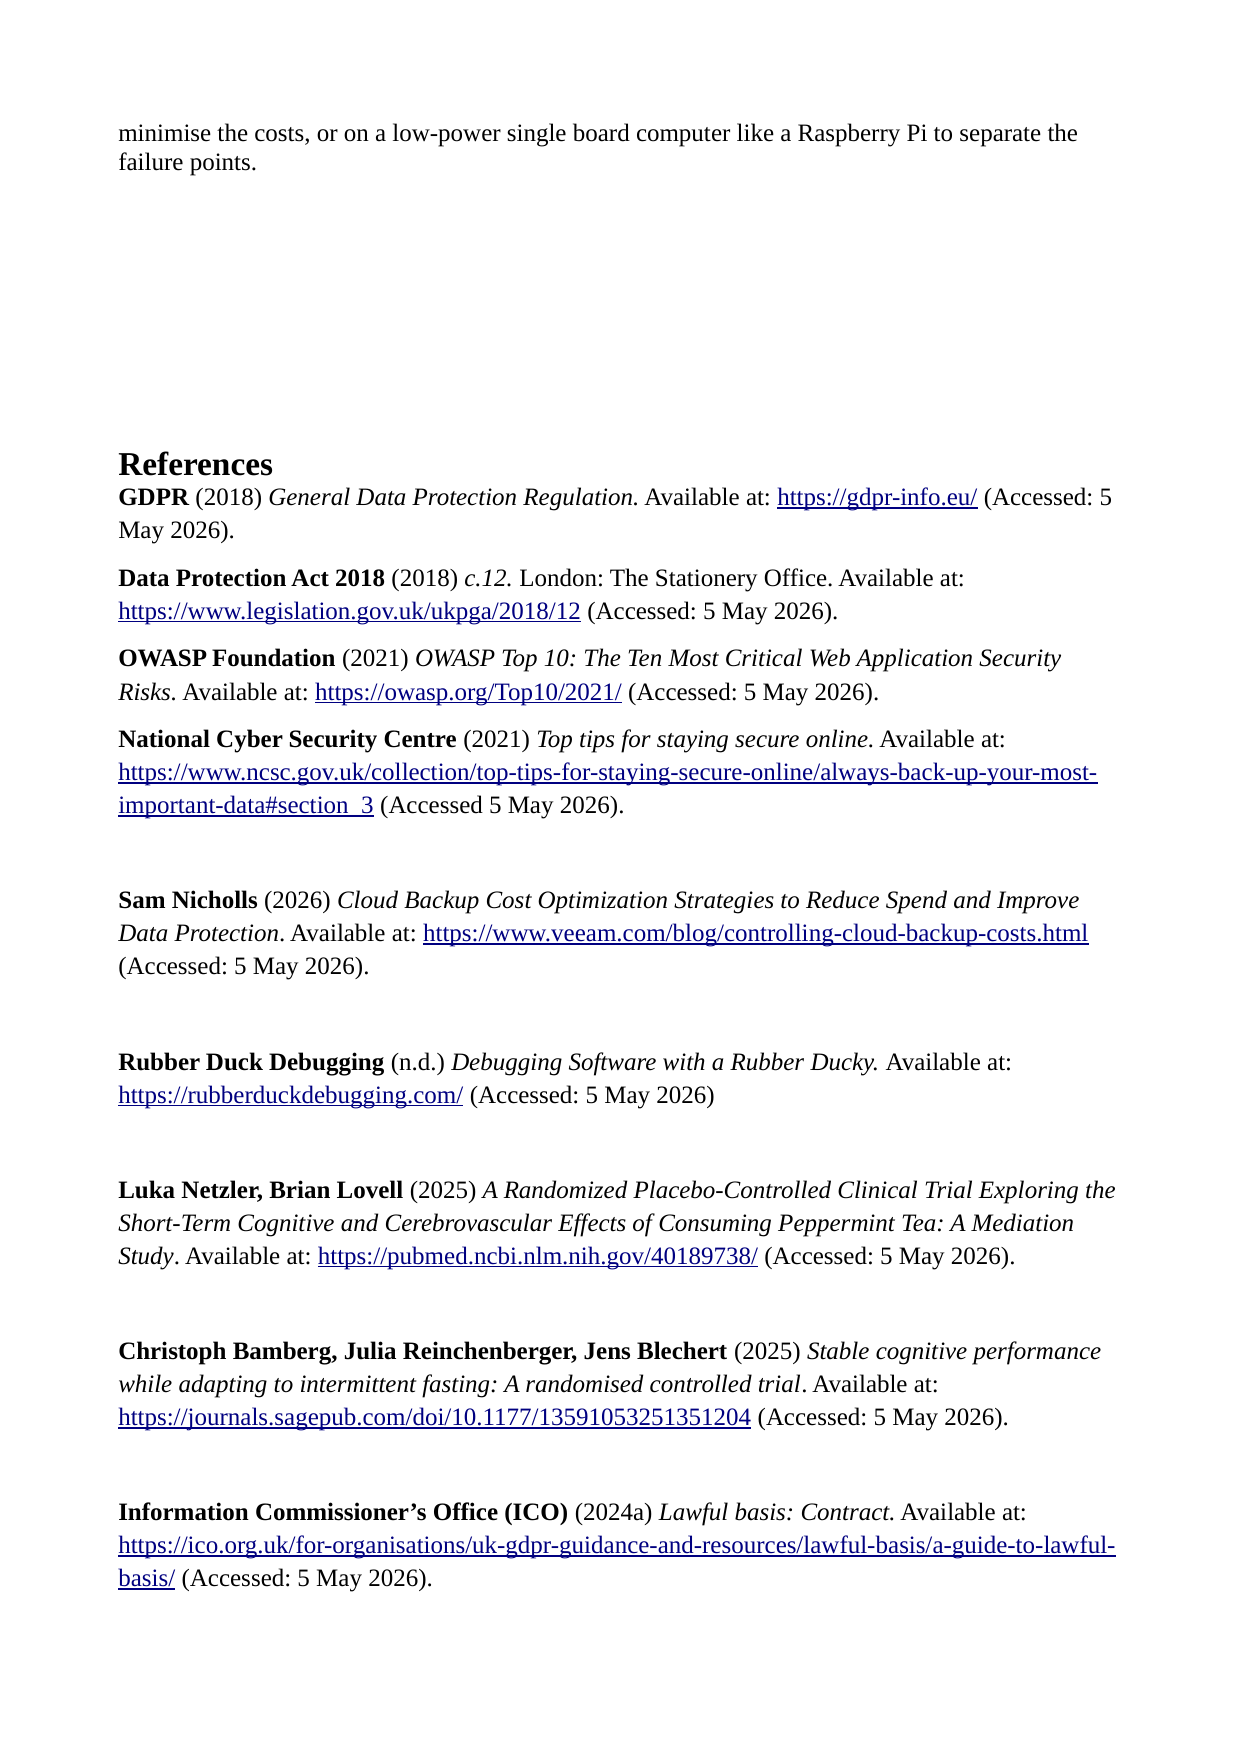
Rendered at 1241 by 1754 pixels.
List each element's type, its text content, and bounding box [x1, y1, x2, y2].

text Christoph Bamberg, Julia Reinchenberger, Jens Blechert (2025) Stable cognitive performance while adapting to intermittent fasting: A randomised controlled trial. Available at: https://journals.sagepub.com/doi/10.1177/13591053251351204 (Accessed: 5 May 2026). [118, 1336, 1122, 1431]
text References [118, 444, 1122, 482]
text OWASP Foundation (2021) OWASP Top 10: The Ten Most Critical Web Application Security Risks. Available at: https://owasp.org/Top10/2021/ (Accessed: 5 May 2026). [118, 643, 1122, 705]
text Luka Netzler, Brian Lovell (2025) A Randomized Placebo-Controlled Clinical Trial Exploring the Short-Term Cognitive and Cerebrovascular Effects of Consuming Peppermint Tea: A Mediation Study. Available at: https://pubmed.ncbi.nlm.nih.gov/40189738/ (Accessed: 5 May 2026). [118, 1175, 1122, 1270]
text GDPR (2018) General Data Protection Regulation. Available at: https://gdpr-info.eu/ (Accessed: 5 May 2026). [118, 482, 1122, 544]
text Rubber Duck Debugging (n.d.) Debugging Software with a Rubber Ducky. Available at: https://rubberduckdebugging.com/ (Accessed: 5 May 2026) [118, 1047, 1122, 1108]
text Sam Nicholls (2026) Cloud Backup Cost Optimization Strategies to Reduce Spend and Improve Data Protection. Available at: https://www.veeam.com/blog/controlling-cloud-backup-costs.html (Accessed: 5 May 2026). [118, 885, 1122, 980]
text minimise the costs, or on a low-power single board computer like a Raspberry Pi to separate the failure points. [118, 118, 1122, 176]
text Data Protection Act 2018 (2018) c.12. London: The Stationery Office. Available at: https://www.legislation.gov.uk/ukpga/2018/12 (Accessed: 5 May 2026). [118, 563, 1122, 625]
text Information Commissioner’s Office (ICO) (2024a) Lawful basis: Contract. Available at: https://ico.org.uk/for-organisations/uk-gdpr-guidance-and-resources/lawful-basis/a-guide-to-lawful-basis/ (Accessed: 5 May 2026). [118, 1497, 1122, 1592]
text National Cyber Security Centre (2021) Top tips for staying secure online. Available at: https://www.ncsc.gov.uk/collection/top-tips-for-staying-secure-online/always-back-up-your-most-important-data#section_3 (Accessed 5 May 2026). [118, 724, 1122, 819]
